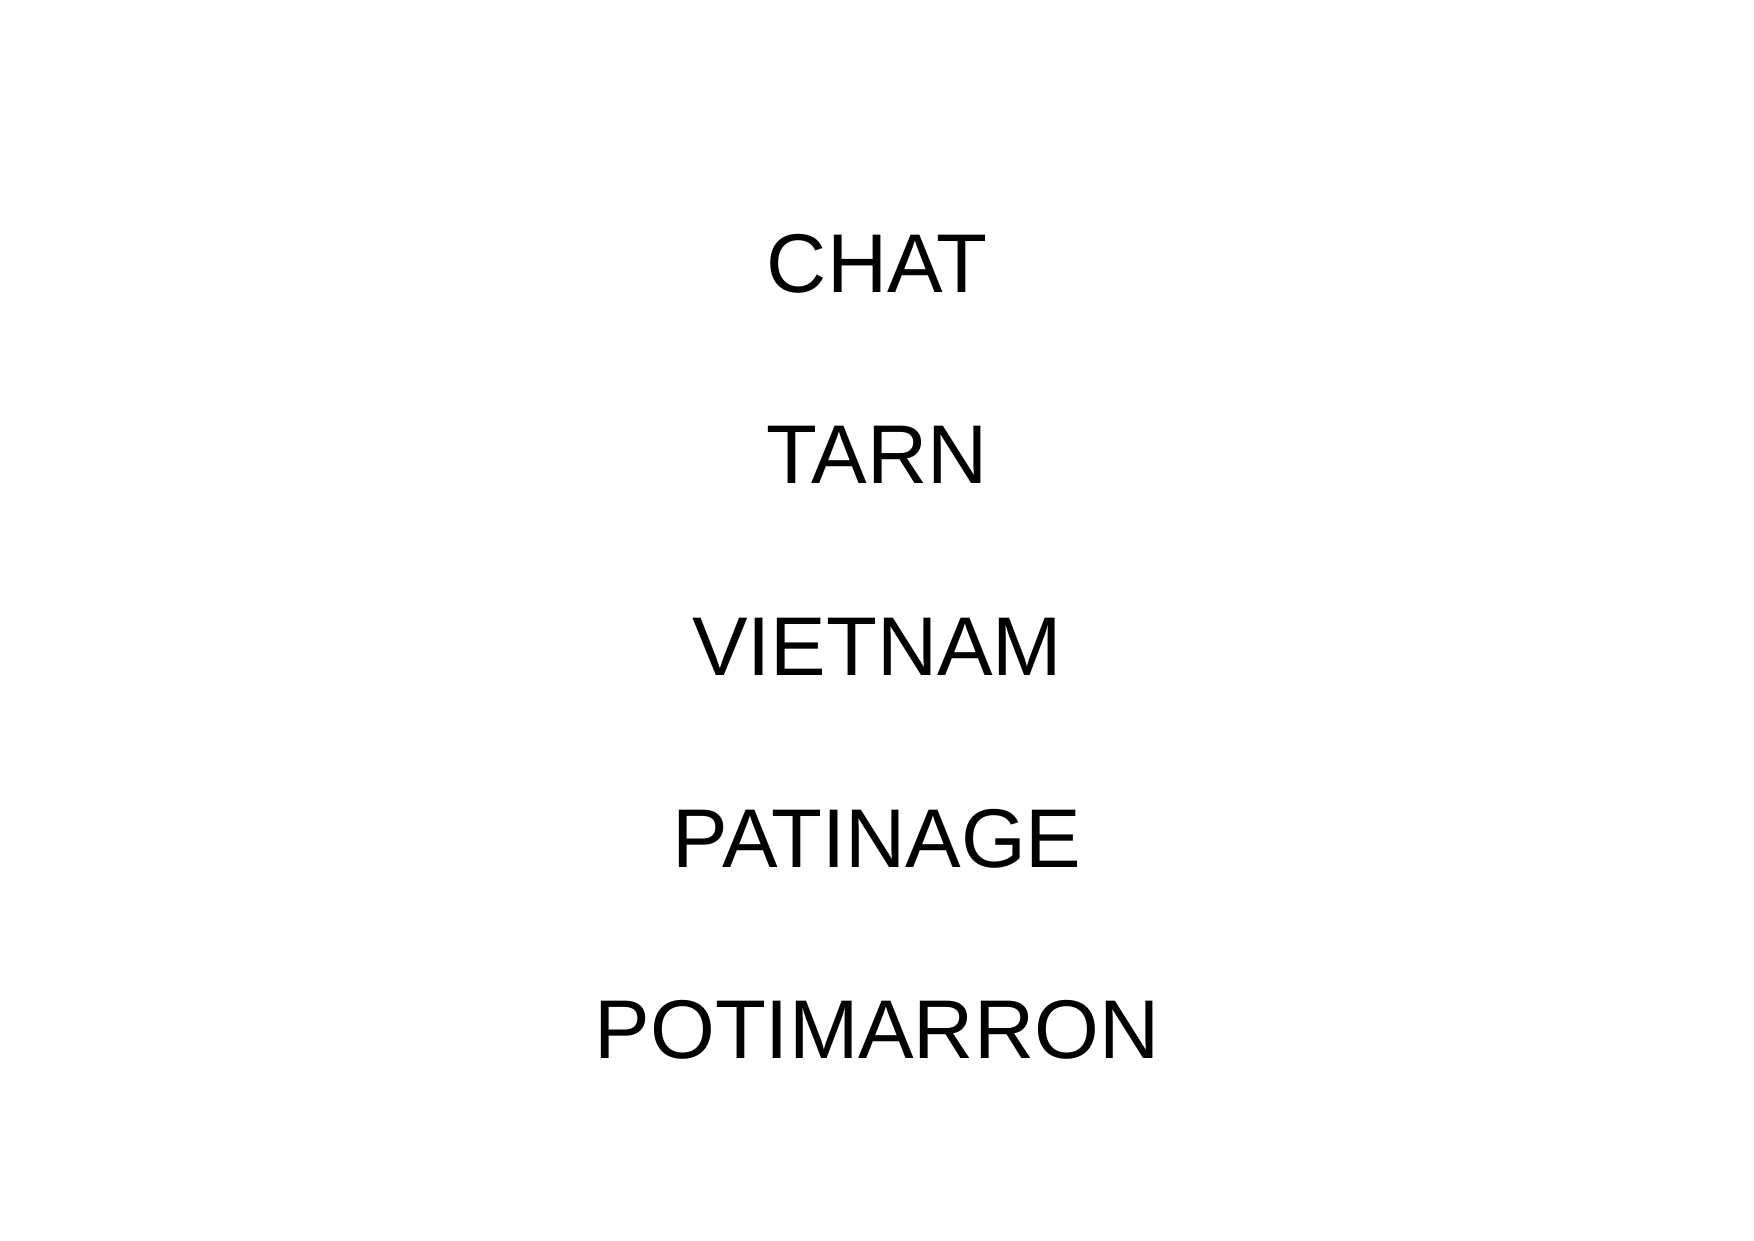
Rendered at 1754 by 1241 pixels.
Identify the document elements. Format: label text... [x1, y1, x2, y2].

text TARN [118, 406, 1636, 501]
text VIETNAM [118, 597, 1636, 693]
text CHAT [118, 214, 1636, 310]
text PATINAGE [118, 789, 1636, 885]
text POTIMARRON [118, 981, 1636, 1076]
